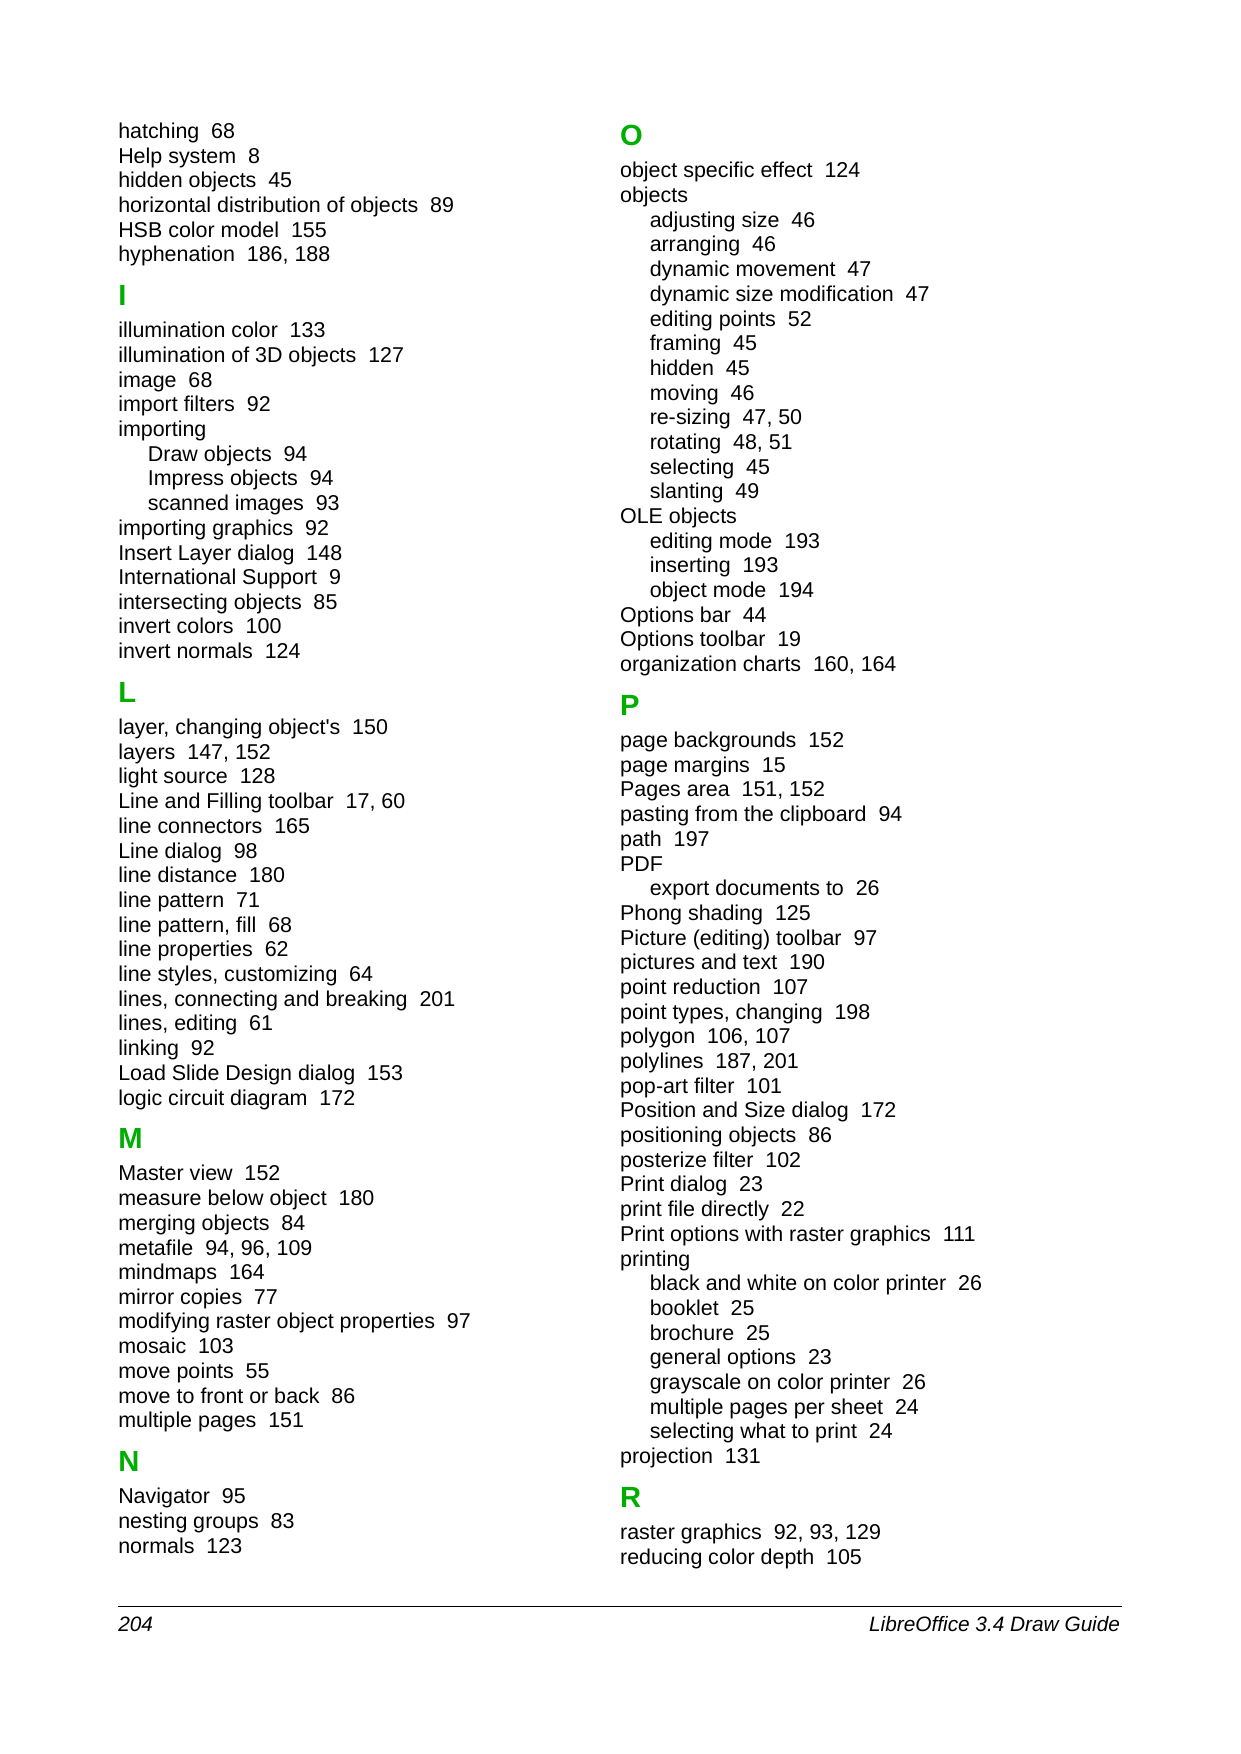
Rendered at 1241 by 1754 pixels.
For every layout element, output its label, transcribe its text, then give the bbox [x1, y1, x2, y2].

text multiple pages 151 [118, 1407, 620, 1432]
text mirror copies 77 [118, 1284, 620, 1309]
text importing graphics 92 [118, 515, 620, 540]
text intersecting objects 85 [118, 589, 620, 614]
text Picture (editing) toolbar 97 [620, 925, 1122, 949]
text objects [620, 182, 1122, 207]
text point reduction 107 [620, 974, 1122, 999]
text pop-art filter 101 [620, 1073, 1122, 1098]
text Help system 8 [118, 143, 620, 167]
text N [118, 1444, 620, 1477]
text image 68 [118, 367, 620, 392]
text Options bar 44 [620, 602, 1122, 627]
text reducing color depth 105 [620, 1544, 1122, 1568]
text Master view 152 [118, 1161, 620, 1185]
text rotating 48, 51 [649, 429, 1122, 454]
text layer, changing object's 150 [118, 714, 620, 739]
text Line dialog 98 [118, 838, 620, 862]
text posterize filter 102 [620, 1147, 1122, 1172]
text move points 55 [118, 1358, 620, 1383]
text projection 131 [620, 1443, 1122, 1468]
text PDF [620, 851, 1122, 875]
text editing points 52 [649, 306, 1122, 330]
text Impress objects 94 [148, 466, 620, 490]
text grayscale on color printer 26 [649, 1369, 1122, 1394]
text Position and Size dialog 172 [620, 1098, 1122, 1122]
text multiple pages per sheet 24 [649, 1394, 1122, 1418]
text organization charts 160, 164 [620, 651, 1122, 676]
text HSB color model 155 [118, 217, 620, 242]
text moving 46 [649, 380, 1122, 404]
text arranging 46 [649, 232, 1122, 256]
text general options 23 [649, 1344, 1122, 1369]
text line pattern 71 [118, 887, 620, 912]
text R [620, 1480, 1122, 1513]
text page margins 15 [620, 752, 1122, 777]
text print file directly 22 [620, 1196, 1122, 1221]
text booklet 25 [649, 1295, 1122, 1320]
text hyphenation 186, 188 [118, 242, 620, 266]
text polylines 187, 201 [620, 1048, 1122, 1073]
text nesting groups 83 [118, 1508, 620, 1533]
text Load Slide Design dialog 153 [118, 1060, 620, 1085]
text modifying raster object properties 97 [118, 1309, 620, 1333]
text importing [118, 416, 620, 441]
text horizontal distribution of objects 89 [118, 192, 620, 217]
text hidden objects 45 [118, 167, 620, 192]
text framing 45 [649, 330, 1122, 355]
text logic circuit diagram 172 [118, 1085, 620, 1109]
text Line and Filling toolbar 17, 60 [118, 788, 620, 813]
text mindmaps 164 [118, 1259, 620, 1284]
text P [620, 688, 1122, 721]
text dynamic movement 47 [649, 256, 1122, 281]
text line connectors 165 [118, 813, 620, 838]
text point types, changing 198 [620, 999, 1122, 1023]
text polygon 106, 107 [620, 1023, 1122, 1048]
text L [118, 675, 620, 708]
text M [118, 1121, 620, 1155]
text adjusting size 46 [649, 207, 1122, 232]
text selecting 45 [649, 454, 1122, 478]
text layers 147, 152 [118, 739, 620, 764]
text line distance 180 [118, 862, 620, 887]
text hidden 45 [649, 355, 1122, 380]
text line pattern, fill 68 [118, 912, 620, 937]
text Draw objects 94 [148, 441, 620, 466]
text OLE objects [620, 503, 1122, 528]
text page backgrounds 152 [620, 727, 1122, 752]
text lines, editing 61 [118, 1011, 620, 1035]
text linking 92 [118, 1035, 620, 1060]
text import filters 92 [118, 392, 620, 416]
text illumination of 3D objects 127 [118, 342, 620, 367]
text invert normals 124 [118, 638, 620, 663]
text O [620, 118, 1122, 152]
text light source 128 [118, 764, 620, 788]
text Insert Layer dialog 148 [118, 540, 620, 564]
text line styles, customizing 64 [118, 961, 620, 986]
text positioning objects 86 [620, 1122, 1122, 1147]
text pasting from the clipboard 94 [620, 801, 1122, 826]
text metafile 94, 96, 109 [118, 1235, 620, 1259]
text object mode 194 [649, 577, 1122, 602]
text slanting 49 [649, 478, 1122, 503]
text dynamic size modification 47 [649, 281, 1122, 306]
text black and white on color printer 26 [649, 1270, 1122, 1295]
text Options toolbar 19 [620, 627, 1122, 651]
text Print options with raster graphics 111 [620, 1221, 1122, 1246]
text inserting 193 [649, 553, 1122, 577]
text Phong shading 125 [620, 900, 1122, 925]
text export documents to 26 [649, 875, 1122, 900]
text printing [620, 1246, 1122, 1270]
text raster graphics 92, 93, 129 [620, 1519, 1122, 1544]
text I [118, 278, 620, 312]
text brochure 25 [649, 1320, 1122, 1344]
text mosaic 103 [118, 1333, 620, 1358]
text Pages area 151, 152 [620, 777, 1122, 801]
text object specific effect 124 [620, 158, 1122, 182]
text re-sizing 47, 50 [649, 404, 1122, 429]
text Print dialog 23 [620, 1172, 1122, 1196]
text Navigator 95 [118, 1483, 620, 1508]
text editing mode 193 [649, 528, 1122, 553]
text hatching 68 [118, 118, 620, 143]
text selecting what to print 24 [649, 1418, 1122, 1443]
text lines, connecting and breaking 201 [118, 986, 620, 1011]
text pictures and text 190 [620, 949, 1122, 974]
text line properties 62 [118, 937, 620, 961]
text illumination color 133 [118, 317, 620, 342]
text normals 123 [118, 1533, 620, 1557]
text measure below object 180 [118, 1185, 620, 1210]
text path 197 [620, 826, 1122, 851]
text International Support 9 [118, 564, 620, 589]
text scanned images 93 [148, 490, 620, 515]
text invert colors 100 [118, 614, 620, 638]
text merging objects 84 [118, 1210, 620, 1235]
text move to front or back 86 [118, 1383, 620, 1407]
